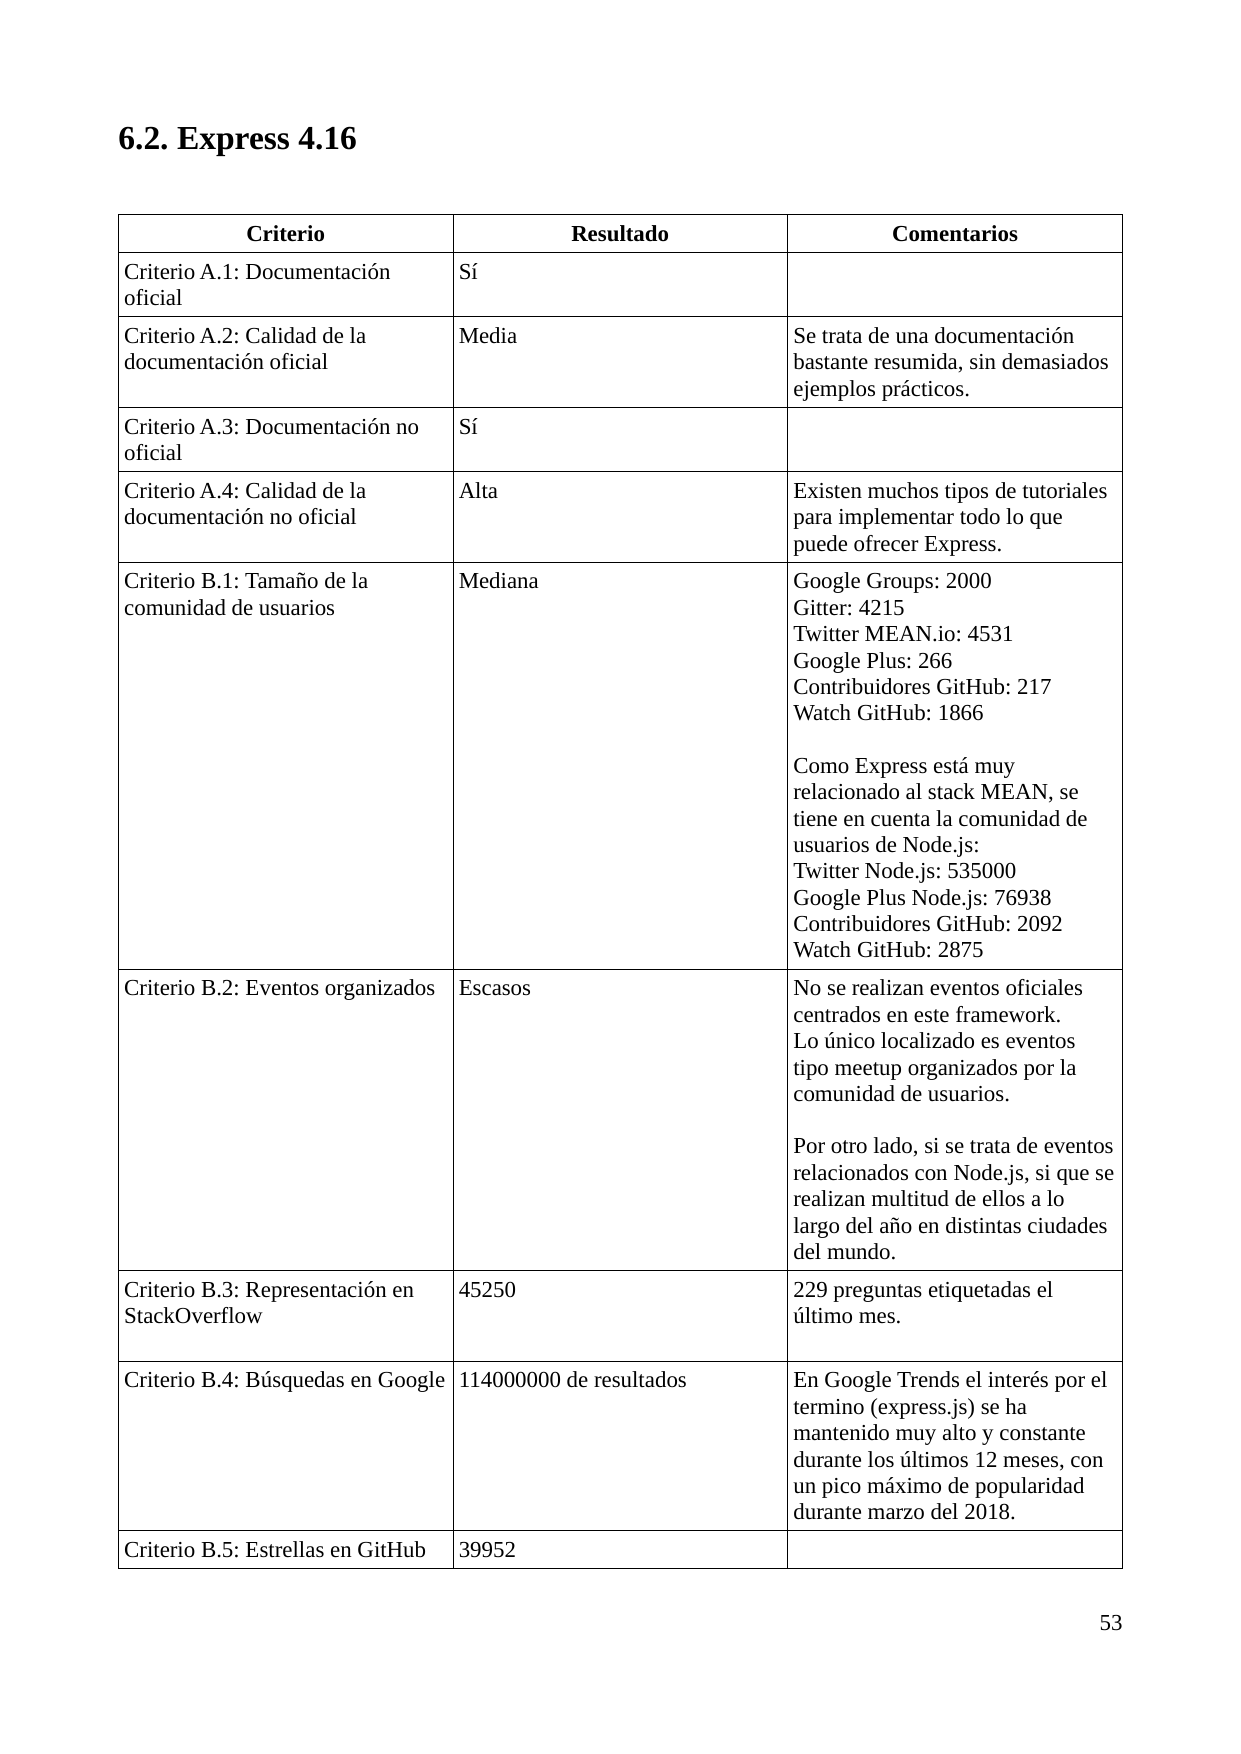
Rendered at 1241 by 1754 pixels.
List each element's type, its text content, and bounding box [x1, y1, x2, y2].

table_cell Alta [454, 472, 787, 562]
table_header Resultado [454, 215, 787, 252]
table_cell Criterio A.1: Documentación oficial [119, 253, 453, 316]
table_cell Existen muchos tipos de tutoriales para implementar todo lo que puede ofrecer Express. [788, 472, 1122, 562]
table_cell Criterio B.2: Eventos organizados [119, 970, 453, 1270]
table_cell Google Groups: 2000 Gitter: 4215 Twitter MEAN.io: 4531 Google Plus: 266 Contribuidores GitHub: 217 Watch GitHub: 1866 Como Express está muy relacionado al stack MEAN, se tiene en cuenta la comunidad de usuarios de Node.js: Twitter Node.js: 535000 Google Plus Node.js: 76938 Contribuidores GitHub: 2092 Watch GitHub: 2875 [788, 563, 1122, 969]
table_cell Criterio A.3: Documentación no oficial [119, 408, 453, 471]
table_cell 229 preguntas etiquetadas el último mes. [788, 1271, 1122, 1361]
table_cell Criterio B.3: Representación en StackOverflow [119, 1271, 453, 1361]
table_cell Criterio A.4: Calidad de la documentación no oficial [119, 472, 453, 562]
table_cell Se trata de una documentación bastante resumida, sin demasiados ejemplos prácticos. [788, 317, 1122, 407]
table_cell Sí [454, 408, 787, 471]
table_cell 45250 [454, 1271, 787, 1361]
table_cell 39952 [454, 1531, 787, 1568]
table_cell Criterio B.1: Tamaño de la comunidad de usuarios [119, 563, 453, 969]
table_cell En Google Trends el interés por el termino (express.js) se ha mantenido muy alto y constante durante los últimos 12 meses, con un pico máximo de popularidad durante marzo del 2018. [788, 1362, 1122, 1530]
table_cell Sí [454, 253, 787, 316]
table_header Comentarios [788, 215, 1122, 252]
table_header Criterio [119, 215, 453, 252]
table_cell Escasos [454, 970, 787, 1270]
table_cell 114000000 de resultados [454, 1362, 787, 1530]
table_cell Mediana [454, 563, 787, 969]
subtitle 6.2. Express 4.16 [118, 118, 1122, 157]
table_cell Criterio B.5: Estrellas en GitHub [119, 1531, 453, 1568]
table_cell No se realizan eventos oficiales centrados en este framework. Lo único localizado es eventos tipo meetup organizados por la comunidad de usuarios. Por otro lado, si se trata de eventos relacionados con Node.js, si que se realizan multitud de ellos a lo largo del año en distintas ciudades del mundo. [788, 970, 1122, 1270]
table_cell [788, 1531, 1122, 1568]
table_cell Criterio B.4: Búsquedas en Google [119, 1362, 453, 1530]
table_cell [788, 253, 1122, 316]
table_cell Media [454, 317, 787, 407]
table_cell [788, 408, 1122, 471]
table_cell Criterio A.2: Calidad de la documentación oficial [119, 317, 453, 407]
